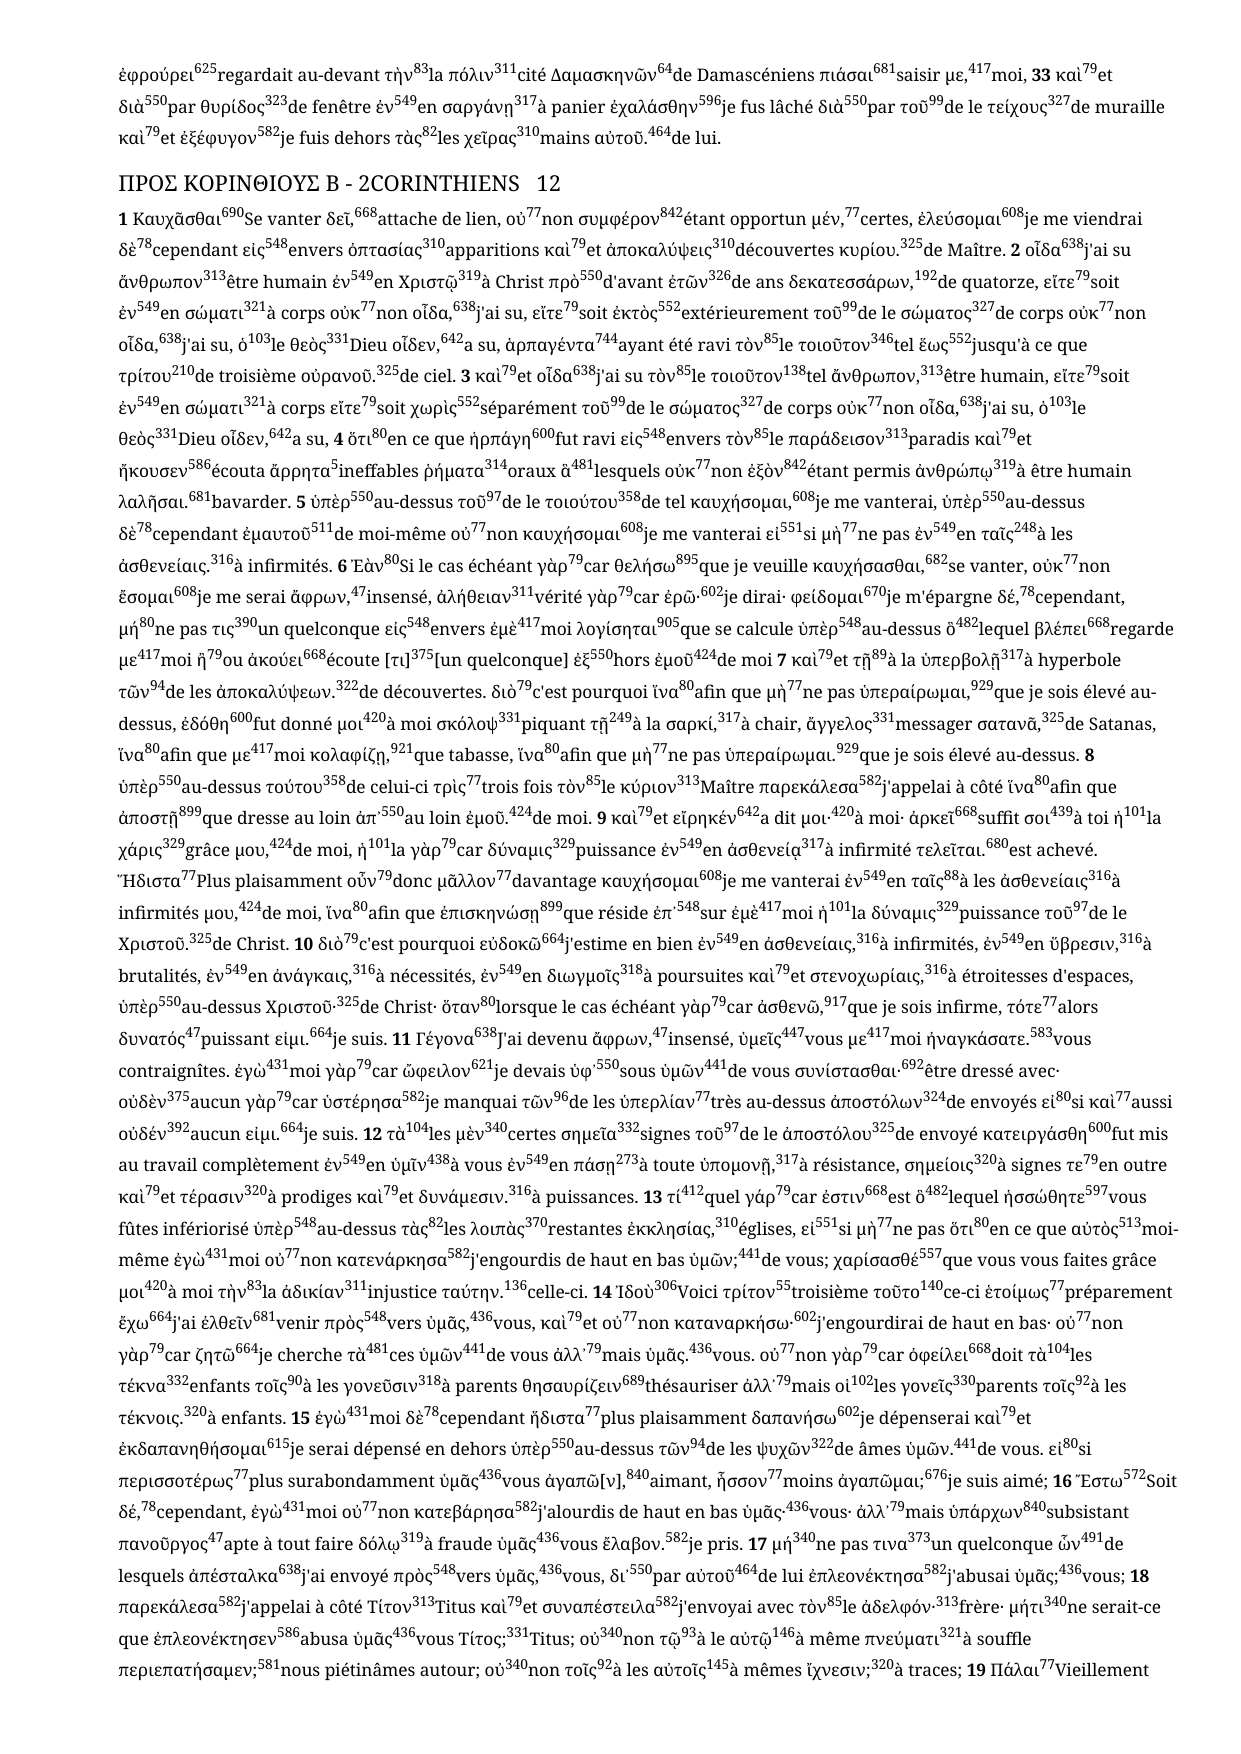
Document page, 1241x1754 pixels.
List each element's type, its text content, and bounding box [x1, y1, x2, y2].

text 1 Καυχᾶσθαι690Se vanter δεῖ,668attache de lien, οὐ77non συμφέρον842étant opportun μέν,77certes, ἐλεύσομαι608je me viendrai δὲ78cependant εἰς548envers ὀπτασίας310apparitions καὶ79et ἀποκαλύψεις310découvertes κυρίου.325de Maître. 2 οἶδα638j'ai su ἄνθρωπον313être humain ἐν549en Χριστῷ319à Christ πρὸ550d'avant ἐτῶν326de ans δεκατεσσάρων,192de quatorze, εἴτε79soit ἐν549en σώματι321à corps οὐκ77non οἶδα,638j'ai su, εἴτε79soit ἐκτὸς552extérieurement τοῦ99de le σώματος327de corps οὐκ77non οἶδα,638j'ai su, ὁ103le θεὸς331Dieu οἶδεν,642a su, ἁρπαγέντα744ayant été ravi τὸν85le τοιοῦτον346tel ἕως552jusqu'à ce que τρίτου210de troisième οὐρανοῦ.325de ciel. 3 καὶ79et οἶδα638j'ai su τὸν85le τοιοῦτον138tel ἄνθρωπον,313être humain, εἴτε79soit ἐν549en σώματι321à corps εἴτε79soit χωρὶς552séparément τοῦ99de le σώματος327de corps οὐκ77non οἶδα,638j'ai su, ὁ103le θεὸς331Dieu οἶδεν,642a su, 4 ὅτι80en ce que ἡρπάγη600fut ravi εἰς548envers τὸν85le παράδεισον313paradis καὶ79et ἤκουσεν586écouta ἄρρητα5ineffables ῥήματα314oraux ἃ481lesquels οὐκ77non ἐξὸν842étant permis ἀνθρώπῳ319à être humain λαλῆσαι.681bavarder. 5 ὑπὲρ550au-dessus τοῦ97de le τοιούτου358de tel καυχήσομαι,608je me vanterai, ὑπὲρ550au-dessus δὲ78cependant ἐμαυτοῦ511de moi-même οὐ77non καυχήσομαι608je me vanterai εἰ551si μὴ77ne pas ἐν549en ταῖς248à les ἀσθενείαις.316à infirmités. 6 Ἐὰν80Si le cas échéant γὰρ79car θελήσω895que je veuille καυχήσασθαι,682se vanter, οὐκ77non ἔσομαι608je me serai ἄφρων,47insensé, ἀλήθειαν311vérité γὰρ79car ἐρῶ·602je dirai· φείδομαι670je m'épargne δέ,78cependant, μή80ne pas τις390un quelconque εἰς548envers ἐμὲ417moi λογίσηται905que se calcule ὑπὲρ548au-dessus ὃ482lequel βλέπει668regarde με417moi ἢ79ou ἀκούει668écoute [τι]375[un quelconque] ἐξ550hors ἐμοῦ424de moi 7 καὶ79et τῇ89à la ὑπερβολῇ317à hyperbole τῶν94de les ἀποκαλύψεων.322de découvertes. διὸ79c'est pourquoi ἵνα80afin que μὴ77ne pas ὑπεραίρωμαι,929que je sois élevé au-dessus, ἐδόθη600fut donné μοι420à moi σκόλοψ331piquant τῇ249à la σαρκί,317à chair, ἄγγελος331messager σατανᾶ,325de Satanas, ἵνα80afin que με417moi κολαφίζῃ,921que tabasse, ἵνα80afin que μὴ77ne pas ὑπεραίρωμαι.929que je sois élevé au-dessus. 8 ὑπὲρ550au-dessus τούτου358de celui-ci τρὶς77trois fois τὸν85le κύριον313Maître παρεκάλεσα582j'appelai à côté ἵνα80afin que ἀποστῇ899que dresse au loin ἀπ᾽550au loin ἐμοῦ.424de moi. 9 καὶ79et εἴρηκέν642a dit μοι·420à moi· ἀρκεῖ668suffit σοι439à toi ἡ101la χάρις329grâce μου,424de moi, ἡ101la γὰρ79car δύναμις329puissance ἐν549en ἀσθενείᾳ317à infirmité τελεῖται.680est achevé. Ἥδιστα77Plus plaisamment οὖν79donc μᾶλλον77davantage καυχήσομαι608je me vanterai ἐν549en ταῖς88à les ἀσθενείαις316à infirmités μου,424de moi, ἵνα80afin que ἐπισκηνώσῃ899que réside ἐπ᾽548sur ἐμὲ417moi ἡ101la δύναμις329puissance τοῦ97de le Χριστοῦ.325de Christ. 10 διὸ79c'est pourquoi εὐδοκῶ664j'estime en bien ἐν549en ἀσθενείαις,316à infirmités, ἐν549en ὕβρεσιν,316à brutalités, ἐν549en ἀνάγκαις,316à nécessités, ἐν549en διωγμοῖς318à poursuites καὶ79et στενοχωρίαις,316à étroitesses d'espaces, ὑπὲρ550au-dessus Χριστοῦ·325de Christ· ὅταν80lorsque le cas échéant γὰρ79car ἀσθενῶ,917que je sois infirme, τότε77alors δυνατός47puissant εἰμι.664je suis. 11 Γέγονα638J'ai devenu ἄφρων,47insensé, ὑμεῖς447vous με417moi ἠναγκάσατε.583vous contraignîtes. ἐγὼ431moi γὰρ79car ὤφειλον621je devais ὑφ᾽550sous ὑμῶν441de vous συνίστασθαι·692être dressé avec· οὐδὲν375aucun γὰρ79car ὑστέρησα582je manquai τῶν96de les ὑπερλίαν77très au-dessus ἀποστόλων324de envoyés εἰ80si καὶ77aussi οὐδέν392aucun εἰμι.664je suis. 12 τὰ104les μὲν340certes σημεῖα332signes τοῦ97de le ἀποστόλου325de envoyé κατειργάσθη600fut mis au travail complètement ἐν549en ὑμῖν438à vous ἐν549en πάσῃ273à toute ὑπομονῇ,317à résistance, σημείοις320à signes τε79en outre καὶ79et τέρασιν320à prodiges καὶ79et δυνάμεσιν.316à puissances. 13 τί412quel γάρ79car ἐστιν668est ὃ482lequel ἡσσώθητε597vous fûtes infériorisé ὑπὲρ548au-dessus τὰς82les λοιπὰς370restantes ἐκκλησίας,310églises, εἰ551si μὴ77ne pas ὅτι80en ce que αὐτὸς513moi-même ἐγὼ431moi οὐ77non κατενάρκησα582j'engourdis de haut en bas ὑμῶν;441de vous; χαρίσασθέ557que vous vous faites grâce μοι420à moi τὴν83la ἀδικίαν311injustice ταύτην.136celle-ci. 14 Ἰδοὺ306Voici τρίτον55troisième τοῦτο140ce-ci ἑτοίμως77préparement ἔχω664j'ai ἐλθεῖν681venir πρὸς548vers ὑμᾶς,436vous, καὶ79et οὐ77non καταναρκήσω·602j'engourdirai de haut en bas· οὐ77non γὰρ79car ζητῶ664je cherche τὰ481ces ὑμῶν441de vous ἀλλ᾽79mais ὑμᾶς.436vous. οὐ77non γὰρ79car ὀφείλει668doit τὰ104les τέκνα332enfants τοῖς90à les γονεῦσιν318à parents θησαυρίζειν689thésauriser ἀλλ᾽79mais οἱ102les γονεῖς330parents τοῖς92à les τέκνοις.320à enfants. 15 ἐγὼ431moi δὲ78cependant ἥδιστα77plus plaisamment δαπανήσω602je dépenserai καὶ79et ἐκδαπανηθήσομαι615je serai dépensé en dehors ὑπὲρ550au-dessus τῶν94de les ψυχῶν322de âmes ὑμῶν.441de vous. εἰ80si περισσοτέρως77plus surabondamment ὑμᾶς436vous ἀγαπῶ[ν],840aimant, ἧσσον77moins ἀγαπῶμαι;676je suis aimé; 16 Ἔστω572Soit δέ,78cependant, ἐγὼ431moi οὐ77non κατεβάρησα582j'alourdis de haut en bas ὑμᾶς·436vous· ἀλλ᾽79mais ὑπάρχων840subsistant πανοῦργος47apte à tout faire δόλῳ319à fraude ὑμᾶς436vous ἔλαβον.582je pris. 17 μή340ne pas τινα373un quelconque ὧν491de lesquels ἀπέσταλκα638j'ai envoyé πρὸς548vers ὑμᾶς,436vous, δι᾽550par αὐτοῦ464de lui ἐπλεονέκτησα582j'abusai ὑμᾶς;436vous; 18 παρεκάλεσα582j'appelai à côté Τίτον313Titus καὶ79et συναπέστειλα582j'envoyai avec τὸν85le ἀδελφόν·313frère· μήτι340ne serait-ce que ἐπλεονέκτησεν586abusa ὑμᾶς436vous Τίτος;331Titus; οὐ340non τῷ93à le αὐτῷ146à même πνεύματι321à souffle περιεπατήσαμεν;581nous piétinâmes autour; οὐ340non τοῖς92à les αὐτοῖς145à mêmes ἴχνεσιν;320à traces; 19 Πάλαι77Vieillement δοκεῖτε665vous estimez ὅτι80en ce que ὑμῖν438à vous ἀπολογούμεθα.669nous nous apologisons. κατέναντι552en contre face θεοῦ325de Dieu ἐν549en Χριστῷ319à Christ λαλοῦμεν·663nous bavardons· τὰ365ces δὲ78cependant πάντα,288tous, ἀγαπητοί,75aimés, ὑπὲρ550au-dessus τῆς95de la ὑμῶν441de vous οἰκοδομῆς.323de édification en maison. 20 φοβοῦμαι670je m'effraie γὰρ79car μή80ne pas πως77en quelque manière ἐλθὼν721ayant venu οὐχ77non οἵους479tels que θέλω664je veux εὕρω895que je trouve ὑμᾶς436vous κἀγὼ431et moi εὑρεθῶ907que je sois trouvé ὑμῖν438à vous οἷον480tel que οὐ77non θέλετε·665vous voulez· μή80ne pas πως77en quelque manière ἔρις,329discorde, ζῆλος,331zèle, θυμοί,330fureurs, ἐριθεῖαι,328rivalités, καταλαλιαί,328bavardages de haut en bas, ψιθυρισμοί,330chuchotements, φυσιώσεις,328gonflements naturels, ἀκαταστασίαι·328instabilités· 21 μὴ80ne pas πάλιν77de nouveau ἐλθόντος716de ayant venu μου424de moi ταπεινώσῃ899que baisse με417moi ὁ103le θεός331Dieu μου424de moi πρὸς548vers ὑμᾶς436vous καὶ79et πενθήσω895que j'endeuille πολλοὺς372nombreux τῶν357de ceux προημαρτηκότων777de ayants fautés avant καὶ79et μὴ77ne pas μετανοησάντων715de ayants transintelligés ἐπὶ549sur τῇ89à la ἀκαθαρσίᾳ317à impureté καὶ79et πορνείᾳ317à pornation καὶ79et ἀσελγείᾳ317à luxure ᾗ484à laquelle ἔπραξαν.585pratiquèrent. [118, 202, 1181, 1682]
text ΠΡΟΣ ΚΟΡΙΝΘΙΟΥΣ Β - 2CORINTHIENS 12 [118, 168, 1181, 198]
